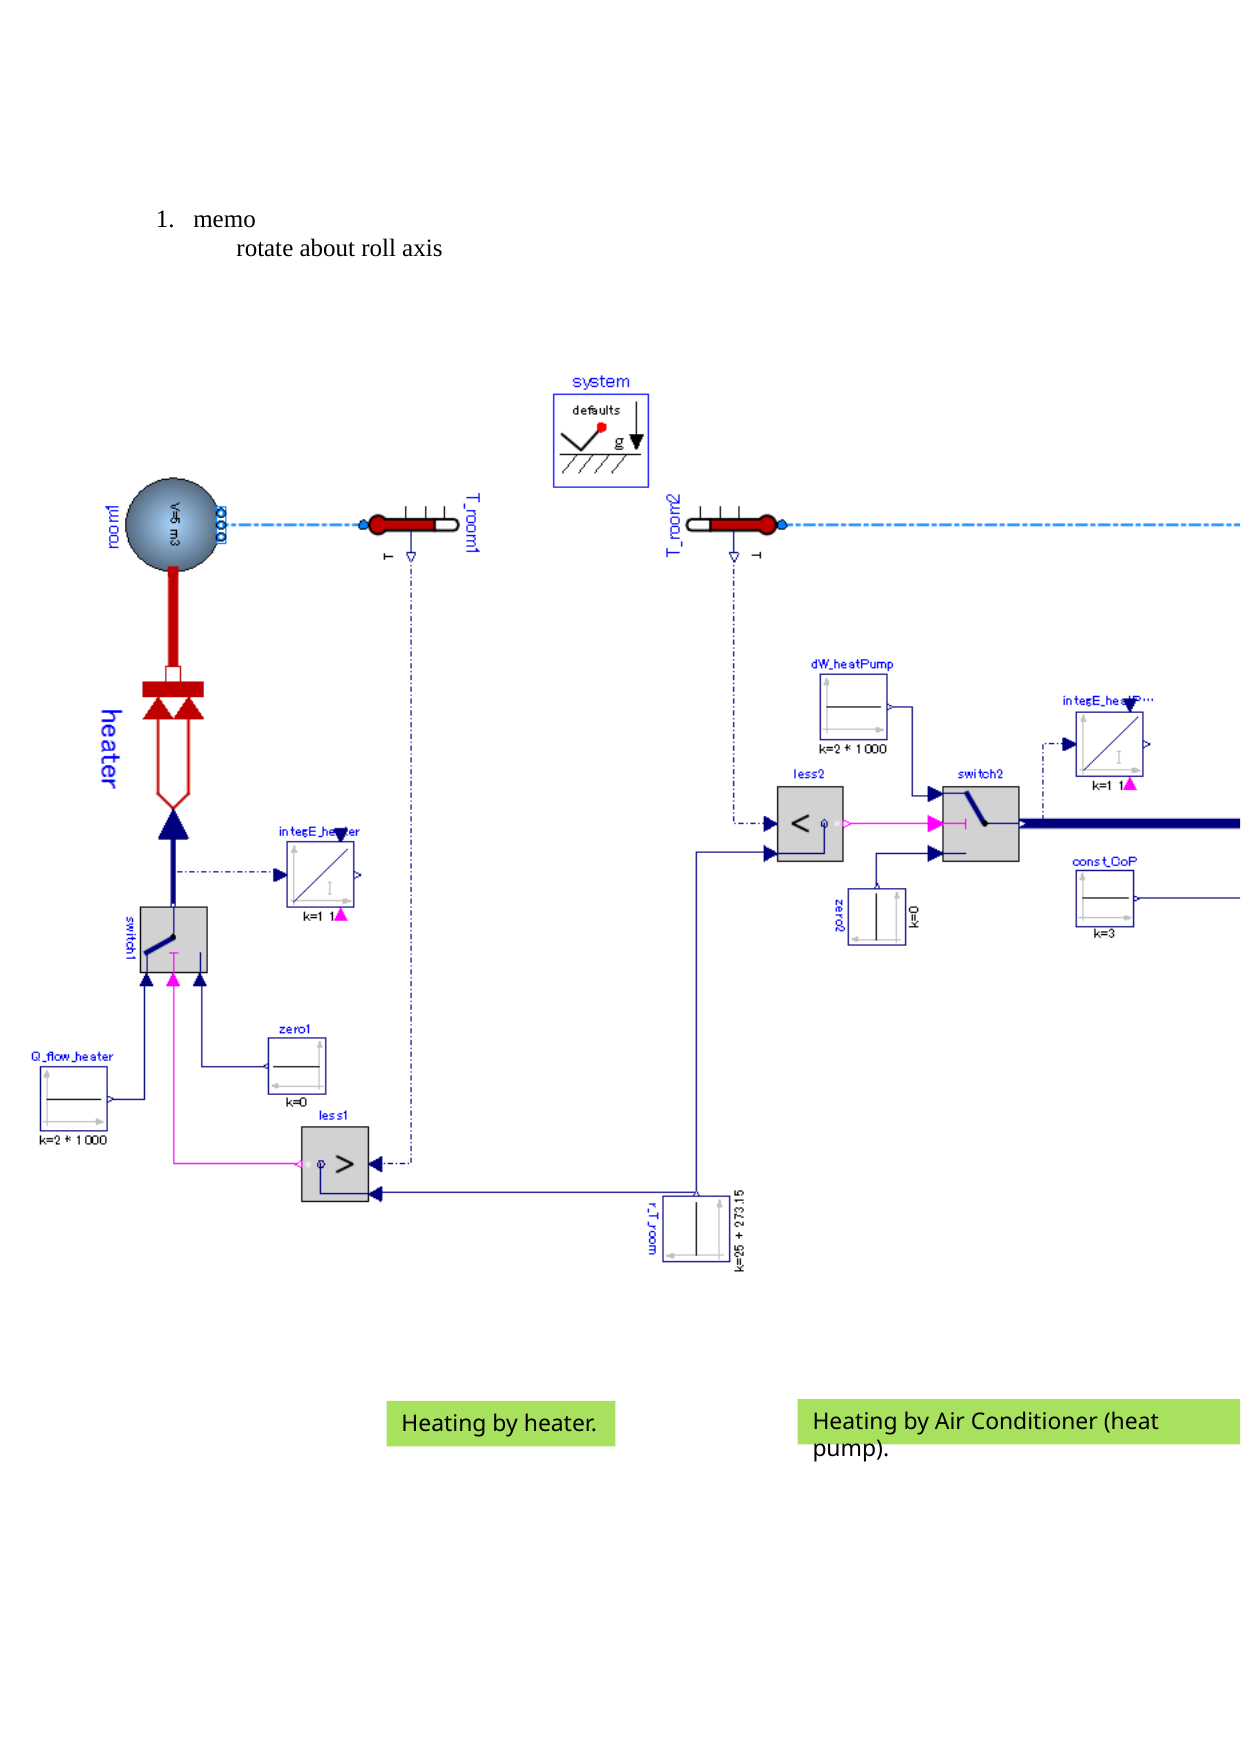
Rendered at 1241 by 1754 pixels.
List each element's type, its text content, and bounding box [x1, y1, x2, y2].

picture [0, 348, 1241, 1303]
list memo [156, 204, 1122, 233]
text rotate about roll axis [236, 233, 1122, 262]
